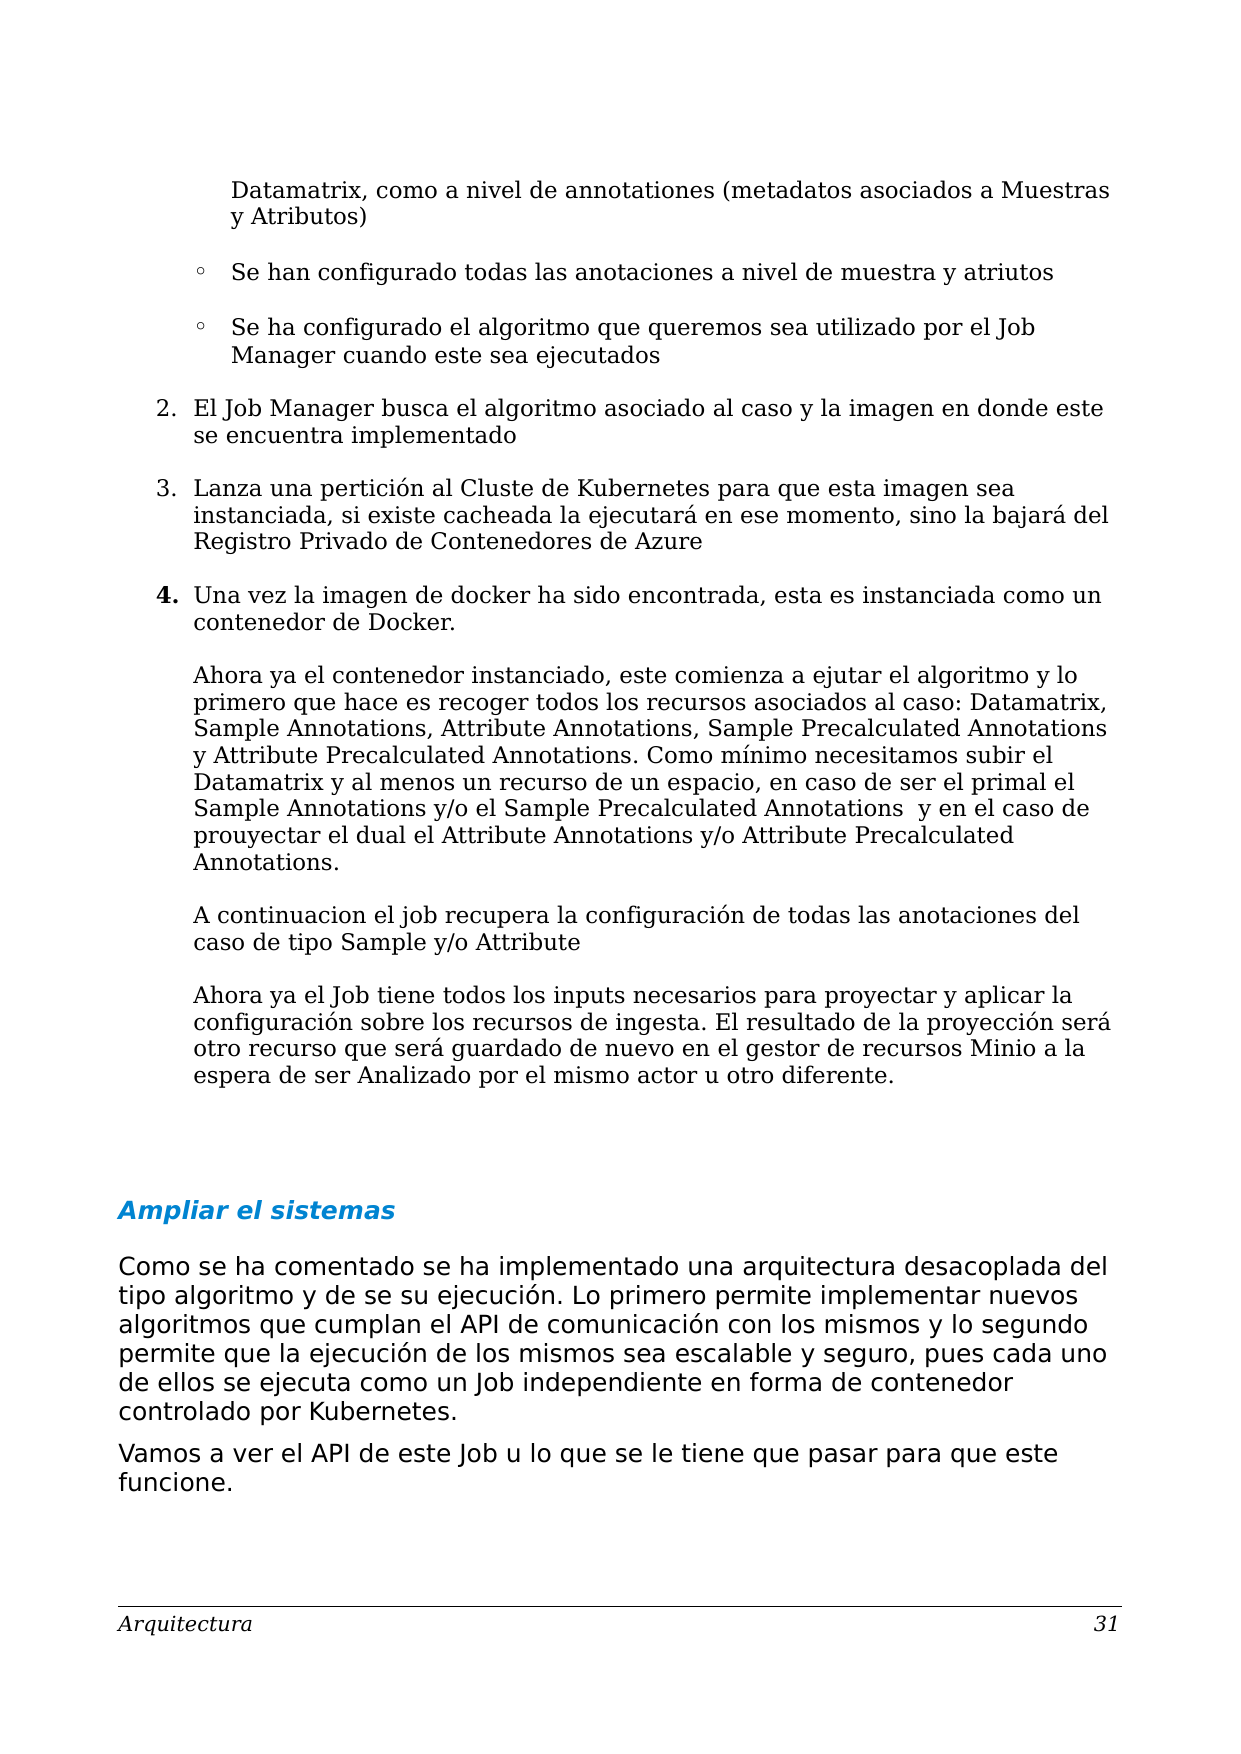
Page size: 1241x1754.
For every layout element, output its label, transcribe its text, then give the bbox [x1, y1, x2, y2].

list Se han configurado todas las anotaciones a nivel de muestra y atriutos [193, 257, 1122, 313]
text Como se ha comentado se ha implementado una arquitectura desacoplada del tipo algoritmo y de se su ejecución. Lo primero permite implementar nuevos algoritmos que cumplan el API de comunicación con los mismos y lo segundo permite que la ejecución de los mismos sea escalable y seguro, pues cada uno de ellos se ejecuta como un Job independiente en forma de contenedor controlado por Kubernetes. [118, 1252, 1122, 1427]
text Vamos a ver el API de este Job u lo que se le tiene que pasar para que este funcione. [118, 1439, 1122, 1497]
list El Job Manager busca el algoritmo asociado al caso y la imagen en donde este se encuentra implementado [156, 395, 1122, 475]
list Datamatrix, como a nivel de annotationes (metadatos asociados a Muestras y Atributos) [193, 177, 1122, 257]
list Una vez la imagen de docker ha sido encontrada, esta es instanciada como un contenedor de Docker. Ahora ya el contenedor instanciado, este comienza a ejutar el algoritmo y lo primero que hace es recoger todos los recursos asociados al caso: Datamatrix, Sample Annotations, Attribute Annotations, Sample Precalculated Annotations y Attribute Precalculated Annotations. Como mínimo necesitamos subir el Datamatrix y al menos un recurso de un espacio, en caso de ser el primal el Sample Annotations y/o el Sample Precalculated Annotations y en el caso de prouyectar el dual el Attribute Annotations y/o Attribute Precalculated Annotations. A continuacion el job recupera la configuración de todas las anotaciones del caso de tipo Sample y/o Attribute Ahora ya el Job tiene todos los inputs necesarios para proyectar y aplicar la configuración sobre los recursos de ingesta. El resultado de la proyección será otro recurso que será guardado de nuevo en el gestor de recursos Minio a la espera de ser Analizado por el mismo actor u otro diferente. [156, 582, 1122, 1142]
list Se ha configurado el algoritmo que queremos sea utilizado por el Job Manager cuando este sea ejecutados [193, 313, 1122, 395]
text Ampliar el sistemas [118, 1169, 1122, 1225]
list Lanza una pertición al Cluste de Kubernetes para que esta imagen sea instanciada, si existe cacheada la ejecutará en ese momento, sino la bajará del Registro Privado de Contenedores de Azure [156, 475, 1122, 582]
